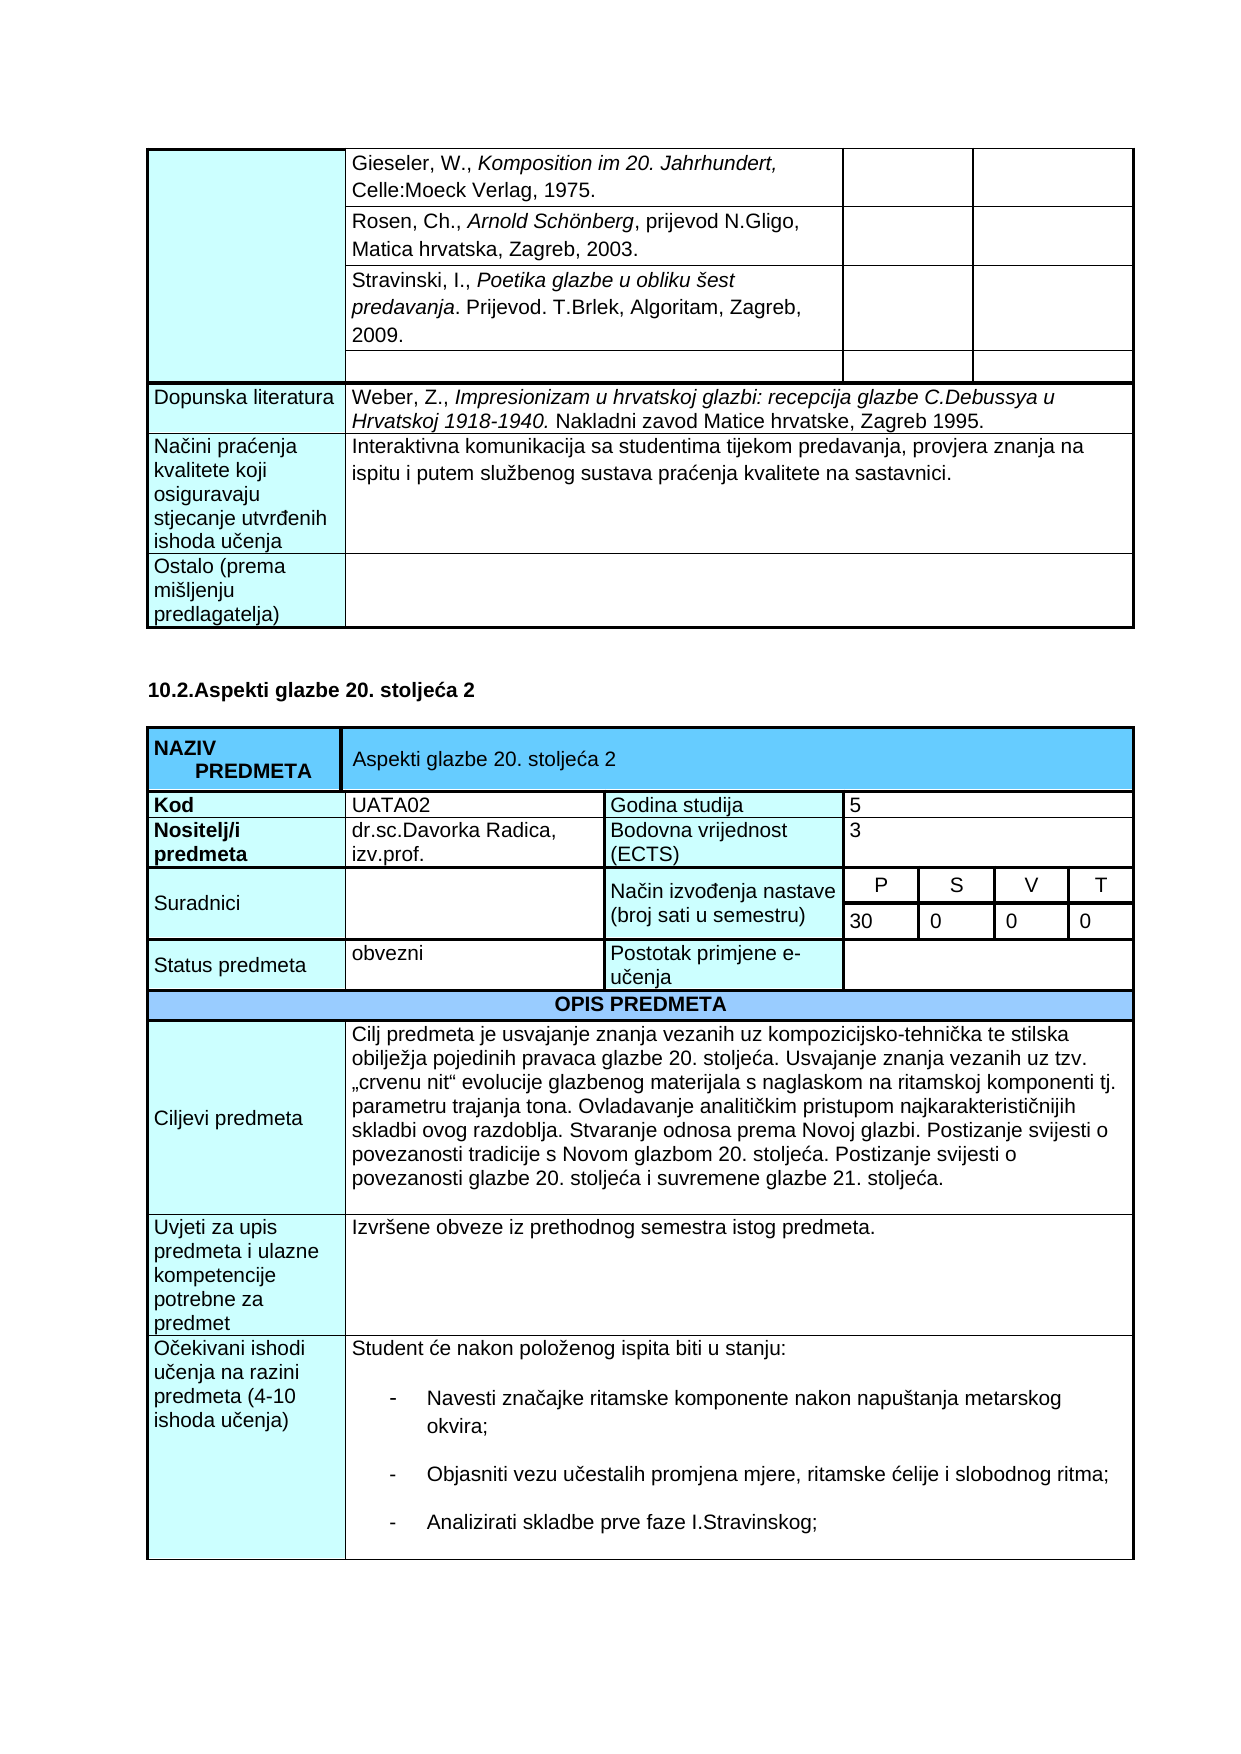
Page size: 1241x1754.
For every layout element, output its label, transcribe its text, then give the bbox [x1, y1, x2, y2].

table_cell 0 [920, 905, 993, 937]
table_cell Uvjeti za upis predmeta i ulazne kompetencije potrebne za predmet [149, 1215, 345, 1335]
table_cell Načini praćenja kvalitete koji osiguravaju stjecanje utvrđenih ishoda učenja [149, 434, 345, 553]
table_cell 3 [845, 818, 1132, 866]
table_cell Status predmeta [149, 941, 345, 988]
table_cell Interaktivna komunikacija sa studentima tijekom predavanja, provjera znanja na ispitu i putem službenog sustava praćenja kvalitete na sastavnici. [346, 434, 1132, 553]
table_cell Kod [149, 793, 345, 817]
table_header NAZIV PREDMETA [149, 729, 339, 789]
table_cell Suradnici [149, 869, 345, 937]
table_cell Rosen, Ch., Arnold Schönberg, prijevod N.Gligo, Matica hrvatska, Zagreb, 2003. [346, 207, 842, 264]
table_cell 0 [996, 905, 1067, 937]
table_cell [974, 351, 1132, 381]
table_cell OPIS PREDMETA [149, 992, 1132, 1019]
table_cell Nositelj/i predmeta [149, 818, 345, 866]
table_cell UATA02 [346, 793, 603, 817]
table_cell [974, 149, 1132, 206]
table_cell Gieseler, W., Komposition im 20. Jahrhundert, Celle:Moeck Verlag, 1975. [346, 149, 842, 206]
table_cell Postotak primjene e-učenja [606, 941, 842, 988]
table_cell V [996, 869, 1067, 901]
table_header Aspekti glazbe 20. stoljeća 2 [343, 729, 1132, 789]
table_cell Cilj predmeta je usvajanje znanja vezanih uz kompozicijsko-tehnička te stilska obilježja pojedinih pravaca glazbe 20. stoljeća. Usvajanje znanja vezanih uz tzv. „crvenu nit“ evolucije glazbenog materijala s naglaskom na ritamskoj komponenti tj. parametru trajanja tona. Ovladavanje analitičkim pristupom najkarakterističnijih skladbi ovog razdoblja. Stvaranje odnosa prema Novoj glazbi. Postizanje svijesti o povezanosti tradicije s Novom glazbom 20. stoljeća. Postizanje svijesti o povezanosti glazbe 20. stoljeća i suvremene glazbe 21. stoljeća. [346, 1022, 1132, 1214]
table_cell [149, 151, 345, 381]
table_cell [844, 266, 972, 350]
table_cell 0 [1070, 905, 1132, 937]
table_cell Weber, Z., Impresionizam u hrvatskoj glazbi: recepcija glazbe C.Debussya u Hrvatskoj 1918-1940. Nakladni zavod Matice hrvatske, Zagreb 1995. [346, 385, 1132, 432]
table_cell Način izvođenja nastave (broj sati u semestru) [606, 869, 842, 937]
table_cell [346, 351, 842, 381]
table_cell S [920, 869, 993, 901]
text 10.2.Aspekti glazbe 20. stoljeća 2 [148, 678, 1093, 702]
table_cell 5 [845, 793, 1132, 817]
table_cell T [1070, 869, 1132, 901]
table_cell [844, 351, 972, 381]
table_cell Ciljevi predmeta [149, 1022, 345, 1214]
table_cell Dopunska literatura [149, 385, 345, 432]
table_cell [346, 869, 603, 937]
table_cell 30 [845, 905, 917, 937]
table_cell Student će nakon položenog ispita biti u stanju: Navesti značajke ritamske komponente nakon napuštanja metarskog okvira; Objasniti vezu učestalih promjena mjere, ritamske ćelije i slobodnog ritma; Analizirati skladbe prve faze I.Stravinskog; [346, 1336, 1132, 1558]
table_cell Stravinski, I., Poetika glazbe u obliku šest predavanja. Prijevod. T.Brlek, Algoritam, Zagreb, 2009. [346, 266, 842, 350]
table_cell [844, 149, 972, 206]
table_cell [845, 941, 1132, 988]
table_cell Ostalo (prema mišljenju predlagatelja) [149, 554, 345, 626]
table_cell Očekivani ishodi učenja na razini predmeta (4-10 ishoda učenja) [149, 1336, 345, 1558]
table_cell Godina studija [606, 793, 842, 817]
table_cell [974, 266, 1132, 350]
table_cell Bodovna vrijednost (ECTS) [606, 818, 842, 866]
table_cell obvezni [346, 941, 603, 988]
table_cell [844, 207, 972, 264]
table_cell [974, 207, 1132, 264]
table_cell Izvršene obveze iz prethodnog semestra istog predmeta. [346, 1215, 1132, 1335]
table_cell [346, 554, 1132, 626]
table_cell P [845, 869, 917, 901]
table_cell dr.sc.Davorka Radica, izv.prof. [346, 818, 603, 866]
